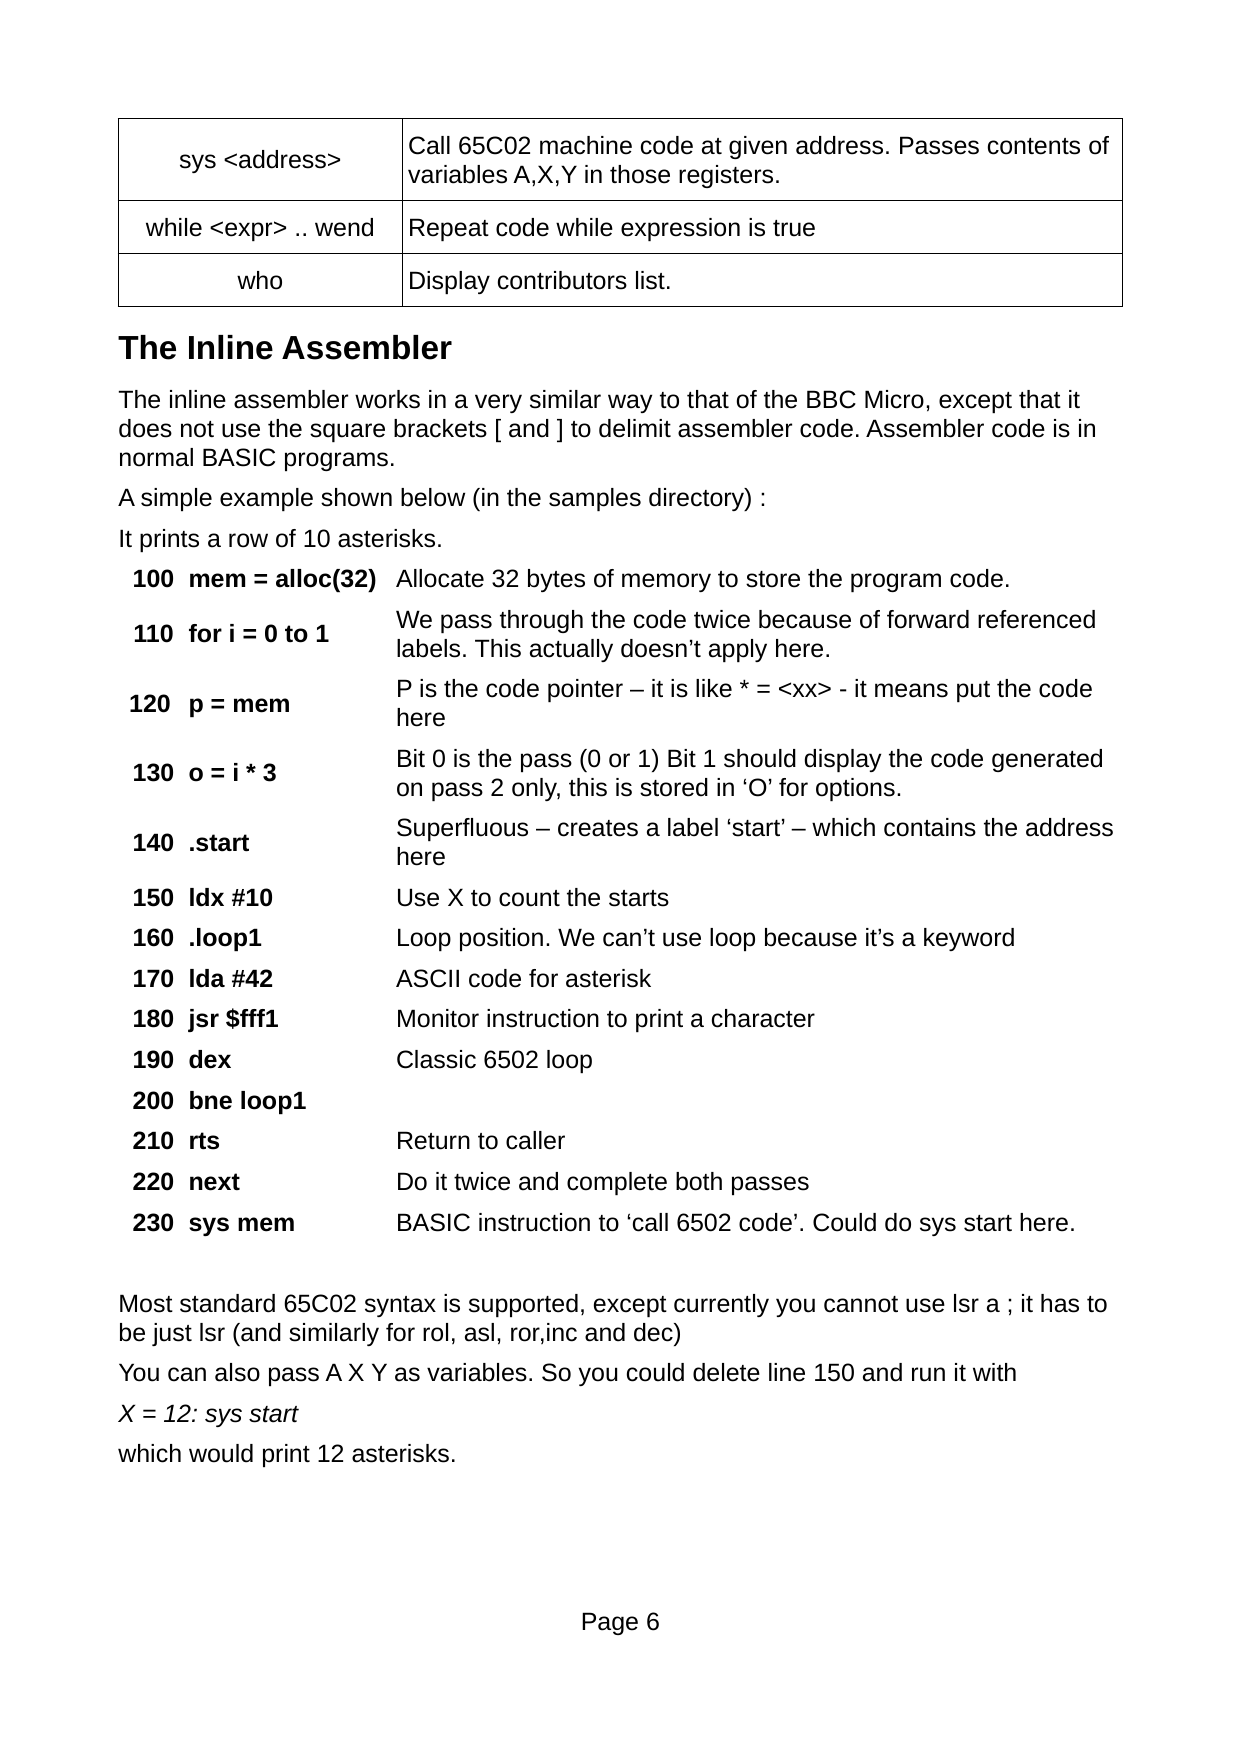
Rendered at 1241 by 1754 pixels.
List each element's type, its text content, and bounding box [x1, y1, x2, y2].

text The inline assembler works in a very similar way to that of the BBC Micro, except that it does not use the square brackets [ and ] to delimit assembler code. Assembler code is in normal BASIC programs. [118, 385, 1122, 471]
table_cell 150 [118, 877, 188, 917]
text which would print 12 asterisks. [118, 1439, 1122, 1468]
table_cell Call 65C02 machine code at given address. Passes contents of variables A,X,Y in those registers. [403, 119, 1122, 200]
table_cell next [188, 1161, 396, 1202]
table_cell .loop1 [188, 917, 396, 958]
table_cell Who [119, 254, 402, 306]
table_cell 140 [118, 807, 188, 877]
table_cell .start [188, 807, 396, 877]
table_cell We pass through the code twice because of forward referenced labels. This actually doesn’t apply here. [396, 599, 1122, 668]
table_cell 160 [118, 917, 188, 958]
table_cell Sys <address> [119, 119, 402, 200]
table_cell 220 [118, 1161, 188, 1202]
table_cell 170 [118, 958, 188, 998]
table_cell ASCII code for asterisk [396, 958, 1122, 998]
table_cell Use X to count the starts [396, 877, 1122, 917]
table_cell jsr $fff1 [188, 999, 396, 1039]
table_cell P is the code pointer – it is like * = <xx> - it means put the code here [396, 669, 1122, 738]
table_cell 190 [118, 1039, 188, 1080]
table_cell dex [188, 1039, 396, 1080]
table_header 100 [118, 559, 188, 599]
table_cell [396, 1080, 1122, 1120]
table_header Allocate 32 bytes of memory to store the program code. [396, 559, 1122, 599]
table_cell 230 [118, 1202, 188, 1242]
table_cell 120 [118, 669, 188, 738]
table_cell BASIC instruction to ‘call 6502 code’. Could do sys start here. [396, 1202, 1122, 1242]
text A simple example shown below (in the samples directory) : [118, 483, 1122, 512]
table_cell for i = 0 to 1 [188, 599, 396, 668]
table_cell ldx #10 [188, 877, 396, 917]
table_cell p = mem [188, 669, 396, 738]
table_cell Display contributors list. [403, 254, 1122, 306]
table_cell 130 [118, 738, 188, 807]
table_cell 200 [118, 1080, 188, 1120]
table_cell Repeat code while expression is true [403, 201, 1122, 253]
text It prints a row of 10 asterisks. [118, 524, 1122, 552]
table_cell 210 [118, 1120, 188, 1161]
table_cell lda #42 [188, 958, 396, 998]
table_cell o = i * 3 [188, 738, 396, 807]
table_cell bne loop1 [188, 1080, 396, 1120]
table_cell Do it twice and complete both passes [396, 1161, 1122, 1202]
table_cell sys mem [188, 1202, 396, 1242]
table_cell 110 [118, 599, 188, 668]
table_cell 180 [118, 999, 188, 1039]
table_header mem = alloc(32) [188, 559, 396, 599]
table_cell Classic 6502 loop [396, 1039, 1122, 1080]
table_cell Loop position. We can’t use loop because it’s a keyword [396, 917, 1122, 958]
subtitle The Inline Assembler [118, 328, 1122, 367]
table_cell Monitor instruction to print a character [396, 999, 1122, 1039]
table_cell rts [188, 1120, 396, 1161]
table_cell While <expr> .. wend [119, 201, 402, 253]
table_cell Bit 0 is the pass (0 or 1) Bit 1 should display the code generated on pass 2 only, this is stored in ‘O’ for options. [396, 738, 1122, 807]
text X = 12: sys start [118, 1399, 1122, 1427]
text Most standard 65C02 syntax is supported, except currently you cannot use lsr a ; it has to be just lsr (and similarly for rol, asl, ror,inc and dec) [118, 1289, 1122, 1346]
text You can also pass A X Y as variables. So you could delete line 150 and run it with [118, 1358, 1122, 1387]
table_cell Return to caller [396, 1120, 1122, 1161]
table_cell Superfluous – creates a label ‘start’ – which contains the address here [396, 807, 1122, 877]
